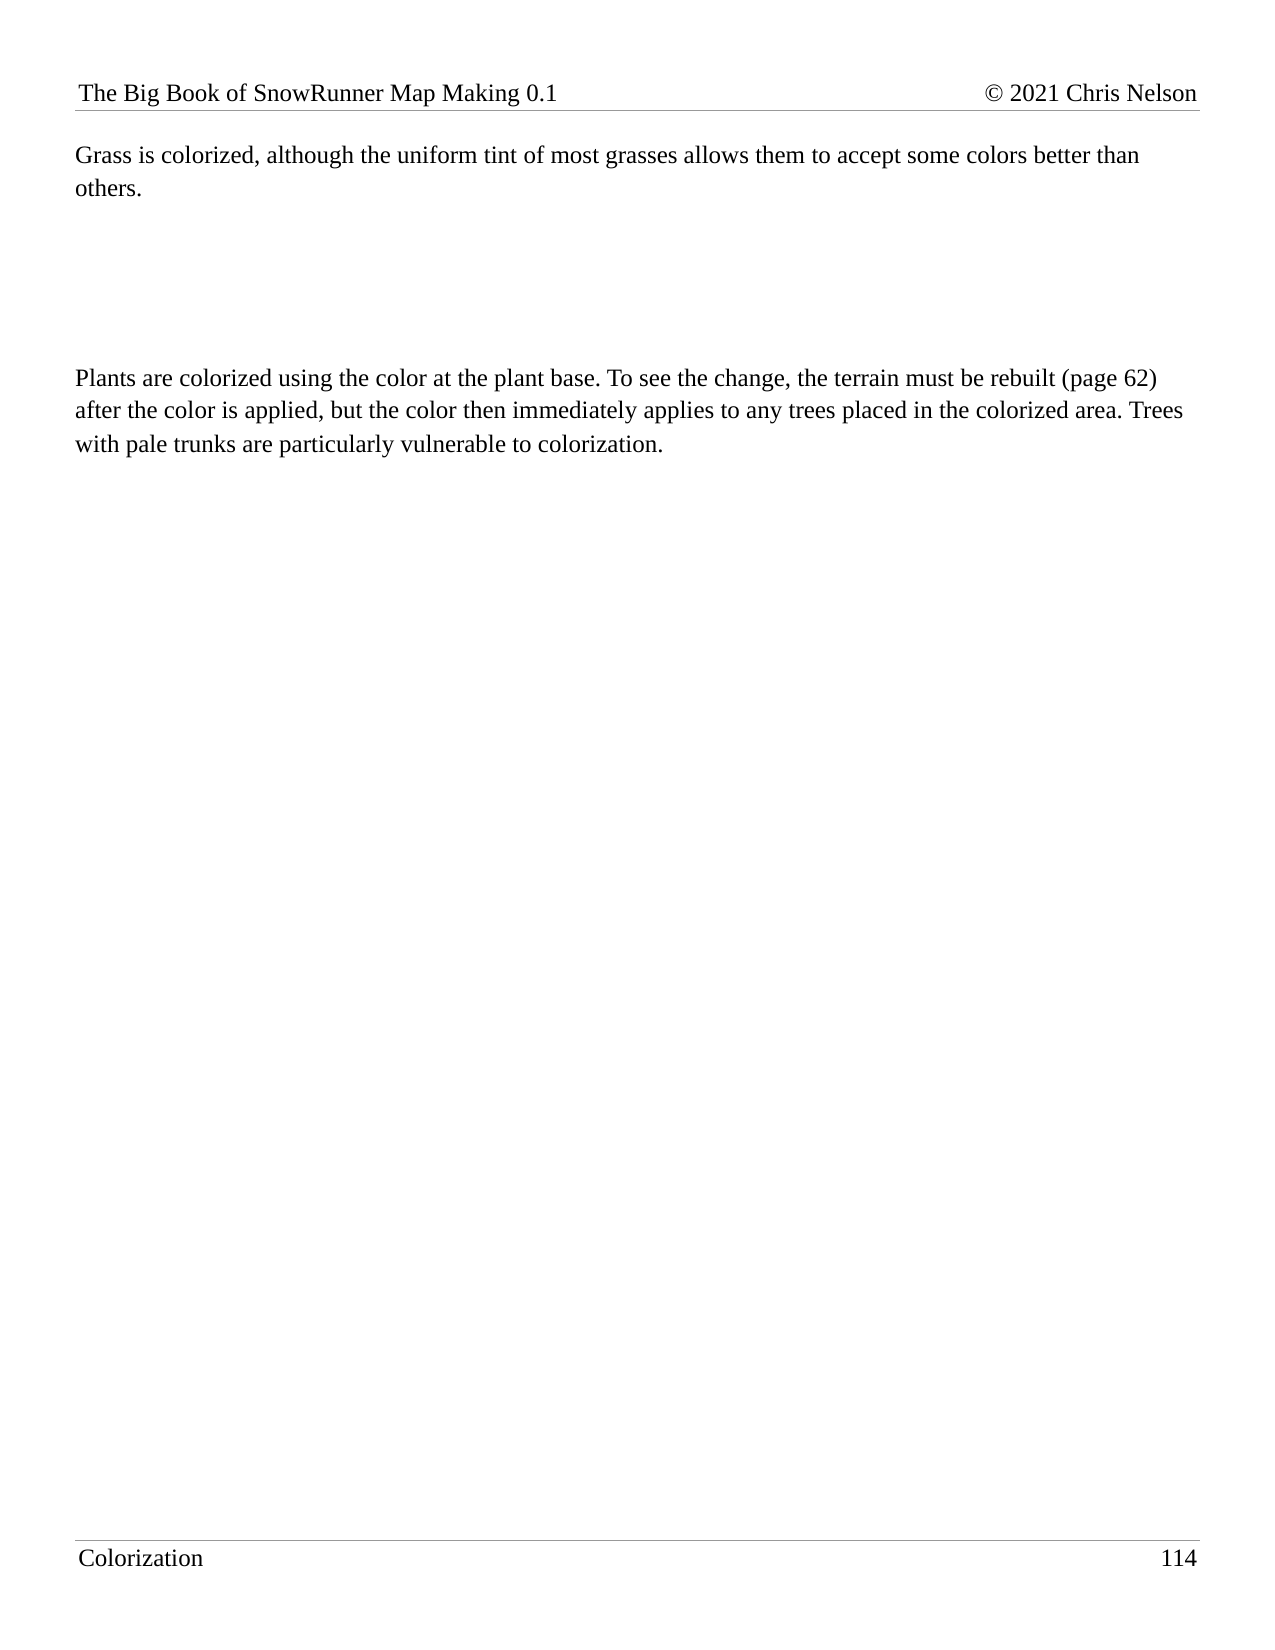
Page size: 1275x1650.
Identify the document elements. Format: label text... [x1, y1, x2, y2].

text Plants are colorized using the color at the plant base. To see the change, the terrain must be rebuilt (page 62) after the color is applied, but the color then immediately applies to any trees placed in the colorized area. Trees with pale trunks are particularly vulnerable to colorization. [75, 363, 1200, 457]
text Grass is colorized, although the uniform tint of most grasses allows them to accept some colors better than others. [75, 140, 1200, 202]
